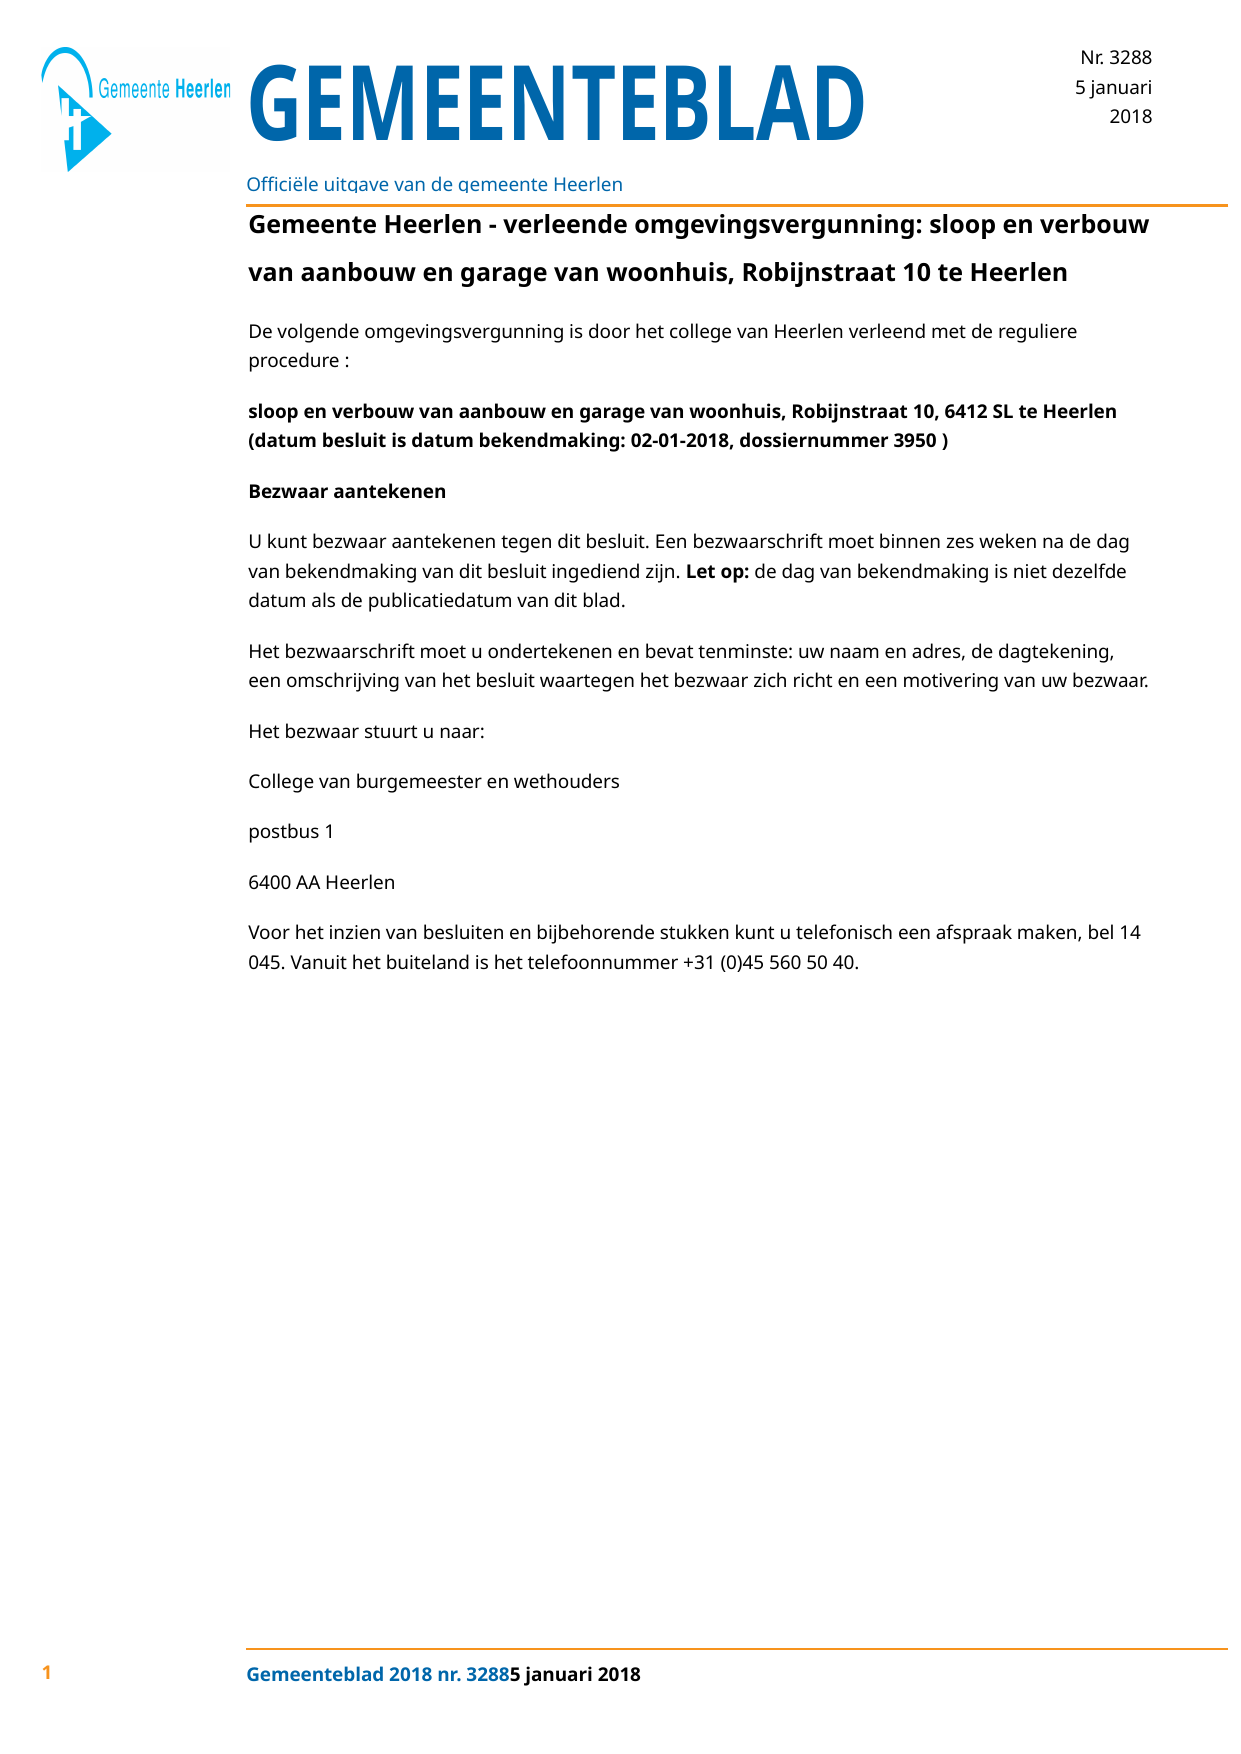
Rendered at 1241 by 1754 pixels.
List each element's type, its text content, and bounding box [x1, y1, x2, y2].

text College van burgemeester en wethouders [248, 768, 1152, 794]
text 6400 AA Heerlen [248, 869, 1152, 895]
text De volgende omgevingsvergunning is door het college van Heerlen verleend met de reguliere procedure : [248, 318, 1152, 373]
text Voor het inzien van besluiten en bijbehorende stukken kunt u telefonisch een afspraak maken, bel 14 045. Vanuit het buiteland is het telefoonnummer +31 (0)45 560 50 40. [248, 919, 1152, 975]
picture [41, 47, 58, 70]
text sloop en verbouw van aanbouw en garage van woonhuis, Robijnstraat 10, 6412 SL te Heerlen (datum besluit is datum bekendmaking: 02-01-2018, dossiernummer 3950 ) [248, 398, 1152, 453]
text Bezwaar aantekenen [248, 478, 1152, 504]
text Gemeente Heerlen - verleende omgevingsvergunning: sloop en verbouw van aanbouw en garage van woonhuis, Robijnstraat 10 te Heerlen [248, 207, 1152, 288]
text U kunt bezwaar aantekenen tegen dit besluit. Een bezwaarschrift moet binnen zes weken na de dag van bekendmaking van dit besluit ingediend zijn. Let op: de dag van bekendmaking is niet dezelfde datum als de publicatiedatum van dit blad. [248, 528, 1152, 613]
picture [41, 47, 231, 172]
text Het bezwaar stuurt u naar: [248, 718, 1152, 744]
text Het bezwaarschrift moet u ondertekenen en bevat tenminste: uw naam en adres, de dagtekening, een omschrijving van het besluit waartegen het bezwaar zich richt en een motivering van uw bezwaar. [248, 638, 1152, 693]
text postbus 1 [248, 819, 1152, 844]
